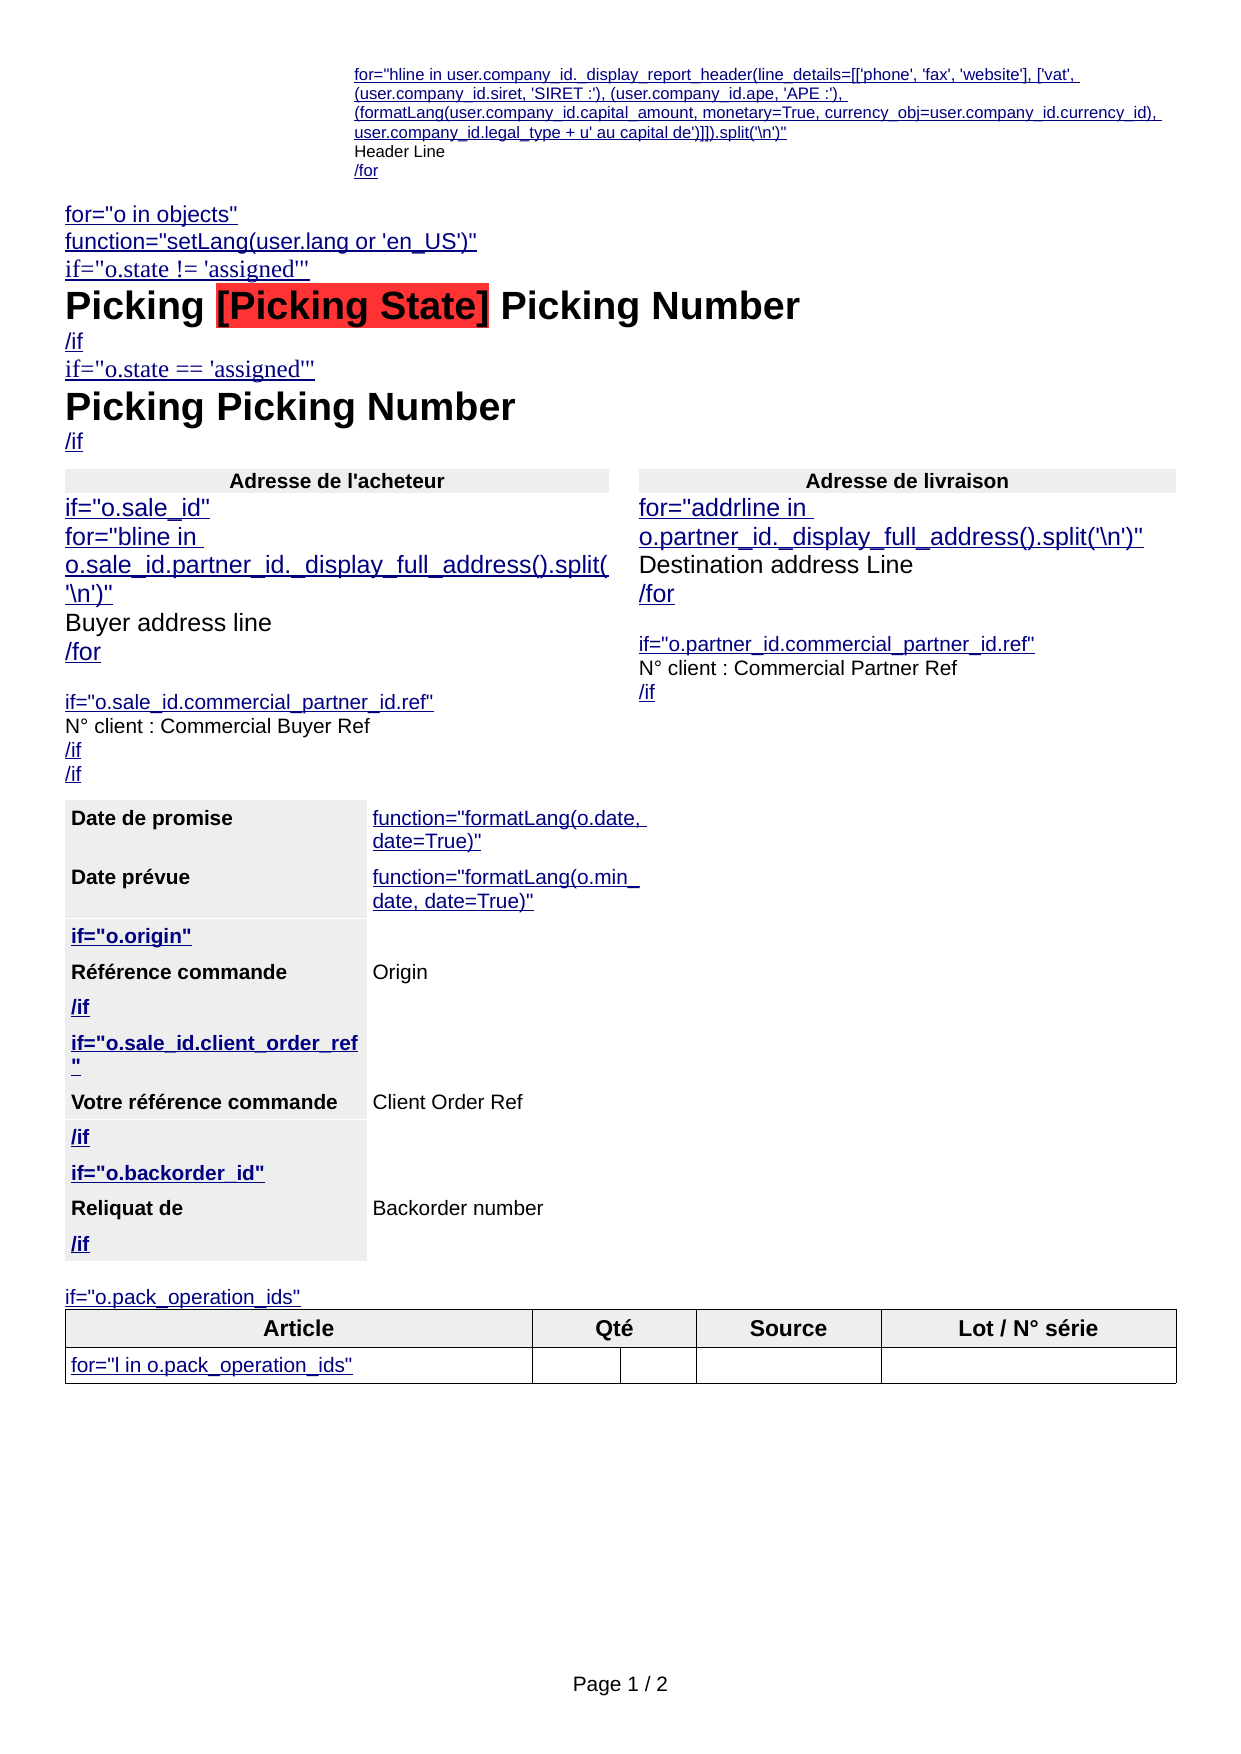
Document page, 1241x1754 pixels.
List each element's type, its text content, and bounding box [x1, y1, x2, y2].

text if="o.state != 'assigned'" [65, 254, 1175, 283]
table_cell Backorder number [367, 1190, 656, 1226]
table_header [609, 469, 638, 493]
table_cell [367, 1120, 656, 1155]
table_cell [367, 919, 656, 954]
table_header Adresse de l'acheteur [65, 469, 609, 493]
table_cell [367, 1025, 656, 1084]
table_cell /if [65, 1226, 367, 1261]
text if="o.pack_operation_ids" [65, 1285, 1175, 1309]
table_cell [533, 1348, 620, 1383]
subtitle Picking [Picking State] Picking Number [65, 283, 1175, 328]
table_header Source [697, 1310, 881, 1347]
table_cell /if [65, 989, 367, 1025]
text if="o.state == 'assigned'" [65, 354, 1175, 383]
text /if [65, 328, 1175, 354]
table_cell Origin [367, 954, 656, 989]
table_cell [367, 1155, 656, 1190]
text function="setLang(user.lang or 'en_US')" [65, 228, 1175, 254]
table_header [685, 800, 732, 1261]
text for="o in objects" [65, 201, 1175, 228]
table_cell if="o.sale_id" for="bline in o.sale_id.partner_id._display_full_address().split( [65, 493, 609, 575]
table_cell function="formatLang(o.min_date, date=True)" [367, 859, 656, 918]
table_cell Référence commande [65, 954, 367, 989]
text /if [65, 428, 1175, 455]
table_cell Reliquat de [65, 1190, 367, 1226]
table_header function="formatLang(o.date, date=True)" [367, 800, 656, 859]
table_header [65, 800, 685, 1261]
table_cell if="o.backorder_id" [65, 1155, 367, 1190]
table_header Adresse de livraison [639, 469, 1176, 493]
table_header Lot / N° série [882, 1310, 1176, 1347]
table_cell [697, 1348, 881, 1383]
table_cell '\n')" Buyer address line /for if="o.sale_id.commercial_partner_id.ref" N° client : Commercial Buyer Ref /if /if [65, 577, 609, 785]
table_cell Votre référence commande [65, 1084, 367, 1119]
table_header Article [66, 1310, 532, 1347]
table_cell if="o.sale_id.client_order_ref" [65, 1025, 367, 1084]
table_cell [367, 1226, 656, 1261]
table_cell for="addrline in o.partner_id._display_full_address().split('\n')" Destination address Line /for if="o.partner_id.commercial_partner_id.ref" N° client : Commercial Partner Ref /if [639, 493, 1176, 785]
table_header [732, 800, 1176, 1261]
table_cell Client Order Ref [367, 1084, 656, 1119]
table_cell [609, 493, 638, 785]
subtitle Picking Picking Number [65, 383, 1175, 428]
table_cell /if [65, 1120, 367, 1155]
table_cell if="o.origin" [65, 919, 367, 954]
table_header Date de promise [65, 800, 367, 859]
table_cell [621, 1348, 696, 1383]
table_cell [367, 989, 656, 1025]
table_header Qté [533, 1310, 696, 1347]
table_cell Date prévue [65, 859, 367, 918]
table_cell [882, 1348, 1176, 1383]
table_cell for="l in o.pack_operation_ids" [66, 1348, 532, 1383]
